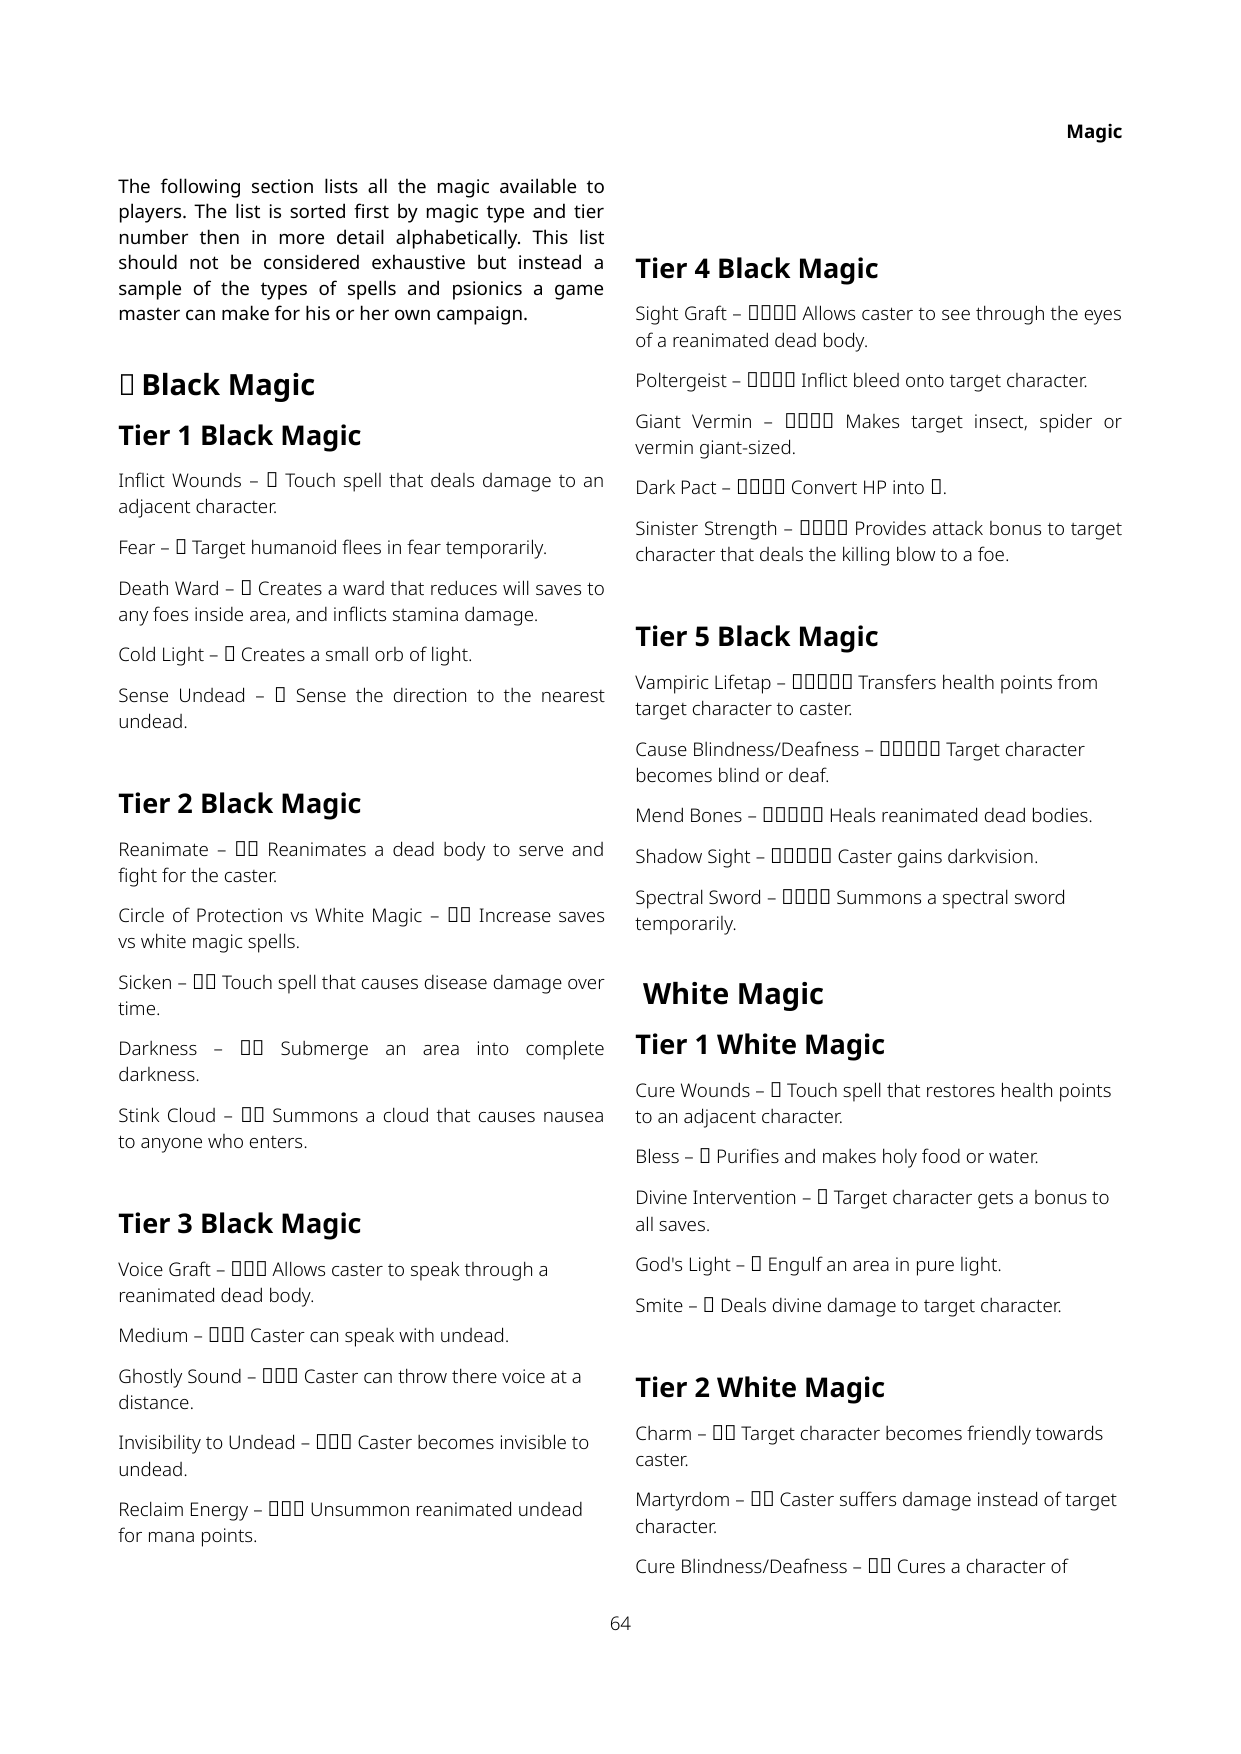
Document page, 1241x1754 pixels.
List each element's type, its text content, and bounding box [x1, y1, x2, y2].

text Charm –  Target character becomes friendly towards caster. [635, 1418, 1122, 1472]
text Tier 2 Black Magic [118, 784, 605, 821]
subtitle  Black Magic [118, 364, 605, 403]
text Sight Graft –  Allows caster to see through the eyes of a reanimated dead body. [635, 298, 1122, 352]
text Tier 2 White Magic [635, 1369, 1122, 1406]
text Cure Wounds –  Touch spell that restores health points to an adjacent character. [635, 1075, 1122, 1129]
text Sinister Strength –  Provides attack bonus to target character that deals the killing blow to a foe. [635, 513, 1122, 567]
text Shadow Sight –  Caster gains darkvision. [635, 841, 1122, 869]
text Mend Bones –  Heals reanimated dead bodies. [635, 800, 1122, 828]
text The following section lists all the magic available to players. The list is sorted first by magic type and tier number then in more detail alphabetically. This list should not be considered exhaustive but instead a sample of the types of spells and psionics a game master can make for his or her own campaign. [118, 173, 605, 326]
text Dark Pact –  Convert HP into . [635, 472, 1122, 501]
text Tier 1 Black Magic [118, 416, 605, 453]
text Poltergeist –  Inflict bleed onto target character. [635, 365, 1122, 393]
text Ghostly Sound –  Caster can throw there voice at a distance. [118, 1361, 605, 1415]
text Spectral Sword –  Summons a spectral sword temporarily. [635, 882, 1122, 936]
text Circle of Protection vs White Magic –  Increase saves vs white magic spells. [118, 900, 605, 954]
text Smite –  Deals divine damage to target character. [635, 1290, 1122, 1318]
text Vampiric Lifetap –  Transfers health points from target character to caster. [635, 667, 1122, 721]
text Cure Blindness/Deafness –  Cures a character of [635, 1551, 1122, 1579]
text Divine Intervention –  Target character gets a bonus to all saves. [635, 1182, 1122, 1236]
text Cause Blindness/Deafness –  Target character becomes blind or deaf. [635, 734, 1122, 788]
text God's Light –  Engulf an area in pure light. [635, 1249, 1122, 1277]
text Inflict Wounds –  Touch spell that deals damage to an adjacent character. [118, 465, 605, 519]
text Reanimate –  Reanimates a dead body to serve and fight for the caster. [118, 834, 605, 888]
text Stink Cloud –  Summons a cloud that causes nausea to anyone who enters. [118, 1100, 605, 1154]
text Sicken –  Touch spell that causes disease damage over time. [118, 967, 605, 1021]
text Medium –  Caster can speak with undead. [118, 1320, 605, 1348]
text Tier 1 White Magic [635, 1026, 1122, 1062]
subtitle White Magic [635, 973, 1122, 1013]
text Martyrdom –  Caster suffers damage instead of target character. [635, 1484, 1122, 1538]
text Bless –  Purifies and makes holy food or water. [635, 1141, 1122, 1170]
text Giant Vermin –  Makes target insect, spider or vermin giant-sized. [635, 406, 1122, 460]
text Invisibility to Undead –  Caster becomes invisible to undead. [118, 1427, 605, 1481]
text Death Ward –  Creates a ward that reduces will saves to any foes inside area, and inflicts stamina damage. [118, 573, 605, 627]
text Tier 4 Black Magic [635, 249, 1122, 286]
text Fear –  Target humanoid flees in fear temporarily. [118, 532, 605, 560]
text Reclaim Energy –  Unsummon reanimated undead for mana points. [118, 1494, 605, 1548]
text Tier 3 Black Magic [118, 1204, 605, 1241]
text Sense Undead –  Sense the direction to the nearest undead. [118, 680, 605, 734]
text Cold Light –  Creates a small orb of light. [118, 639, 605, 668]
text Darkness –  Submerge an area into complete darkness. [118, 1033, 605, 1087]
text Tier 5 Black Magic [635, 618, 1122, 655]
text Voice Graft –  Allows caster to speak through a reanimated dead body. [118, 1254, 605, 1308]
